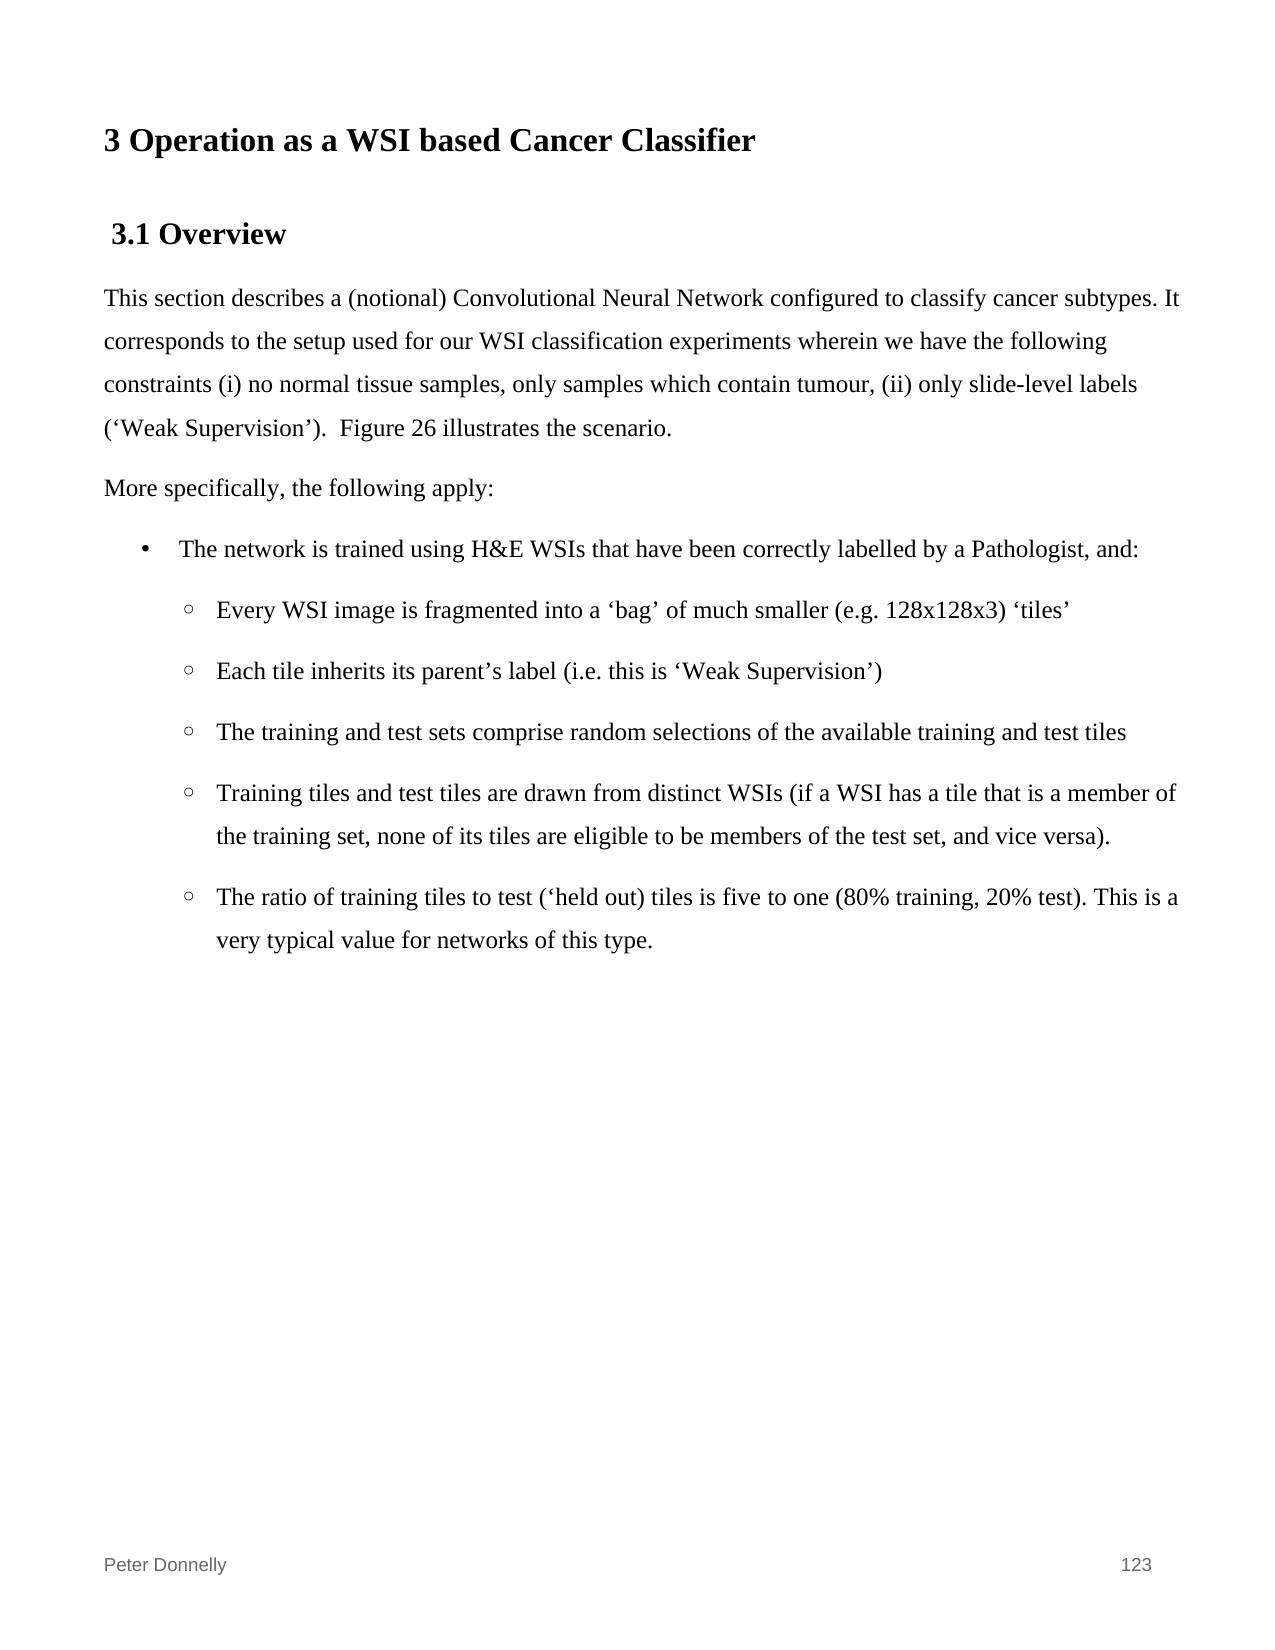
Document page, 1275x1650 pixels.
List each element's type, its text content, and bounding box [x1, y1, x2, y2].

list Each tile inherits its parent’s label (i.e. this is ‘Weak Supervision’) [178, 656, 1181, 685]
subtitle Overview [103, 215, 1181, 251]
text More specifically, the following apply: [103, 473, 1181, 502]
list Every WSI image is fragmented into a ‘bag’ of much smaller (e.g. 128x128x3) ‘tiles’ [178, 595, 1181, 624]
list The training and test sets comprise random selections of the available training and test tiles [178, 717, 1181, 746]
list The ratio of training tiles to test (‘held out) tiles is five to one (80% training, 20% test). This is a very typical value for networks of this type. [178, 882, 1181, 953]
subtitle Operation as a WSI based Cancer Classifier [103, 120, 1181, 158]
text This section describes a (notional) Convolutional Neural Network configured to classify cancer subtypes. It corresponds to the setup used for our WSI classification experiments wherein we have the following constraints (i) no normal tissue samples, only samples which contain tumour, (ii) only slide-level labels (‘Weak Supervision’). Figure 26 illustrates the scenario. [103, 283, 1181, 441]
list Training tiles and test tiles are drawn from distinct WSIs (if a WSI has a tile that is a member of the training set, none of its tiles are eligible to be members of the test set, and vice versa). [178, 778, 1181, 849]
list The network is trained using H&E WSIs that have been correctly labelled by a Pathologist, and: [141, 534, 1181, 563]
